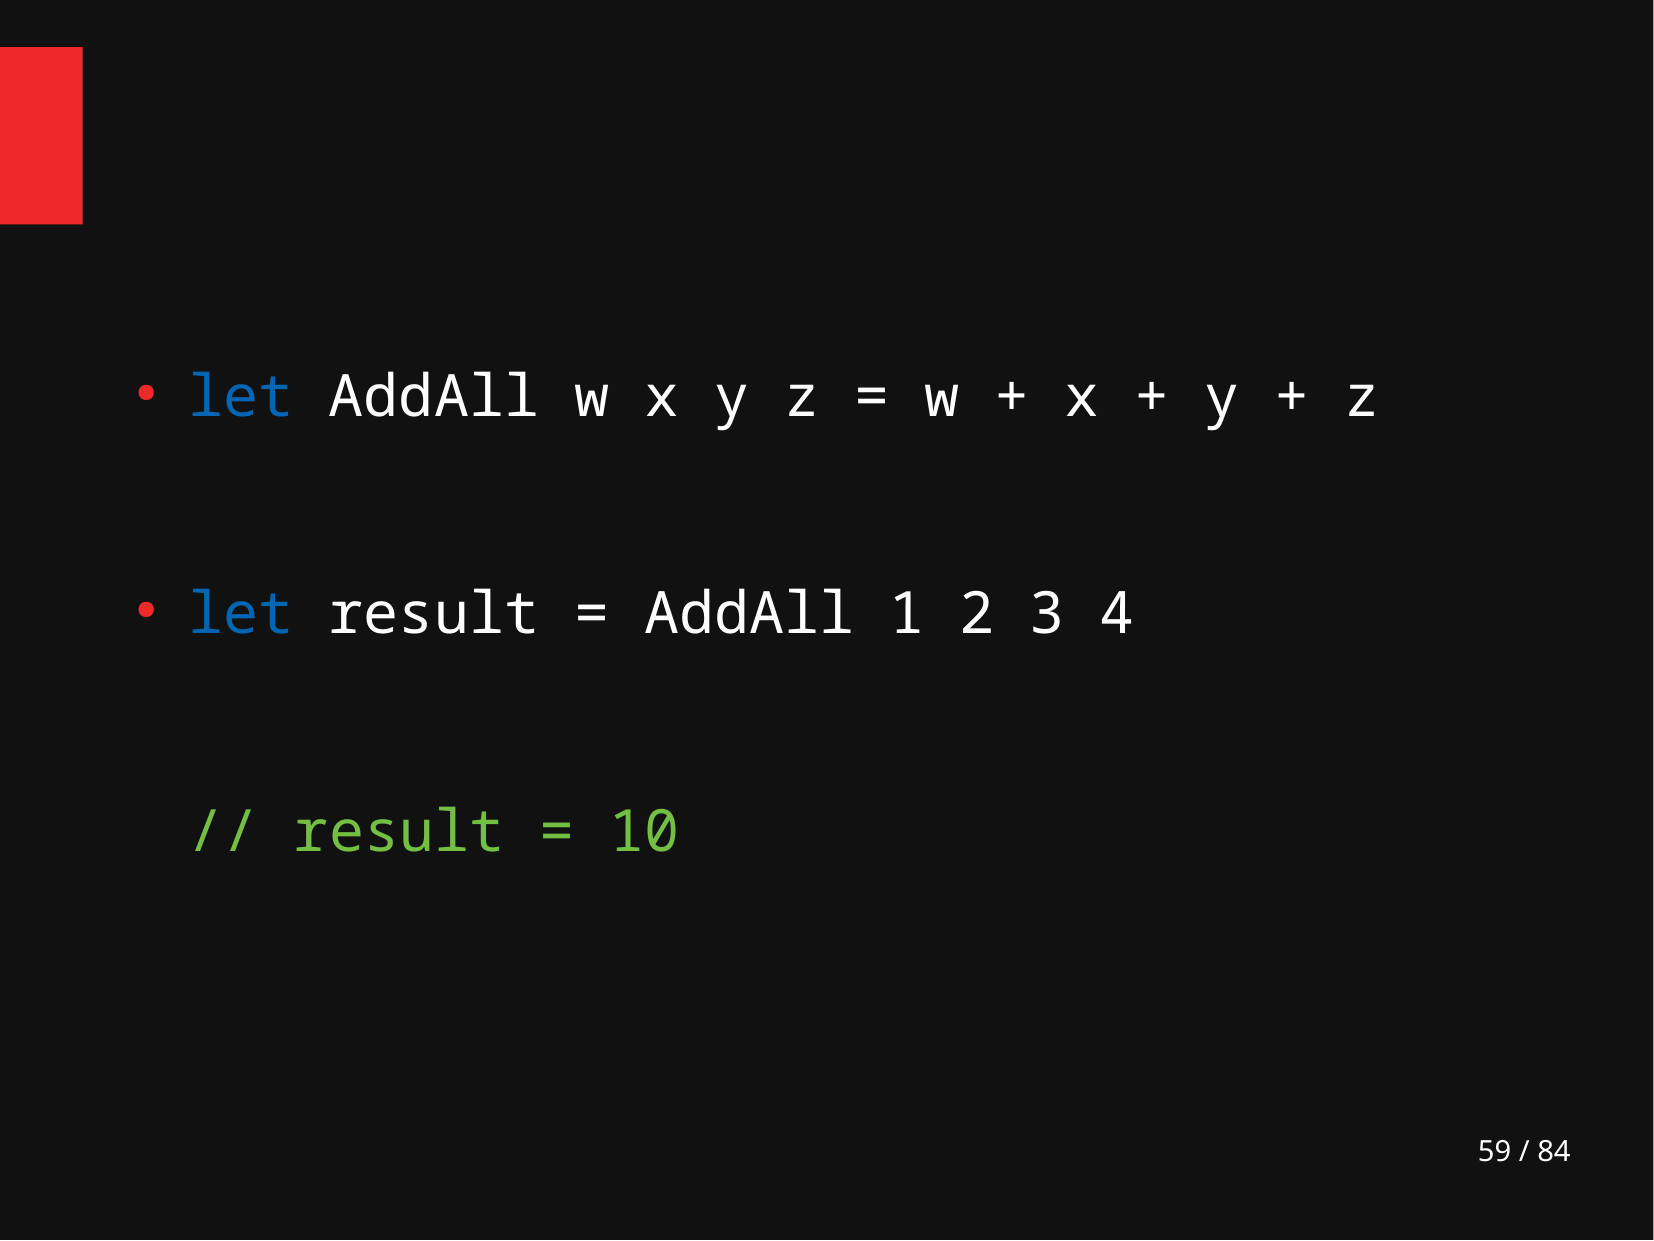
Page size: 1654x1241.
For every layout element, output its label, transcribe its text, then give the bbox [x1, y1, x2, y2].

list let AddAll w x y z = w + x + y + z let result = AddAll 1 2 3 4 // result = 10 [118, 354, 1536, 1074]
